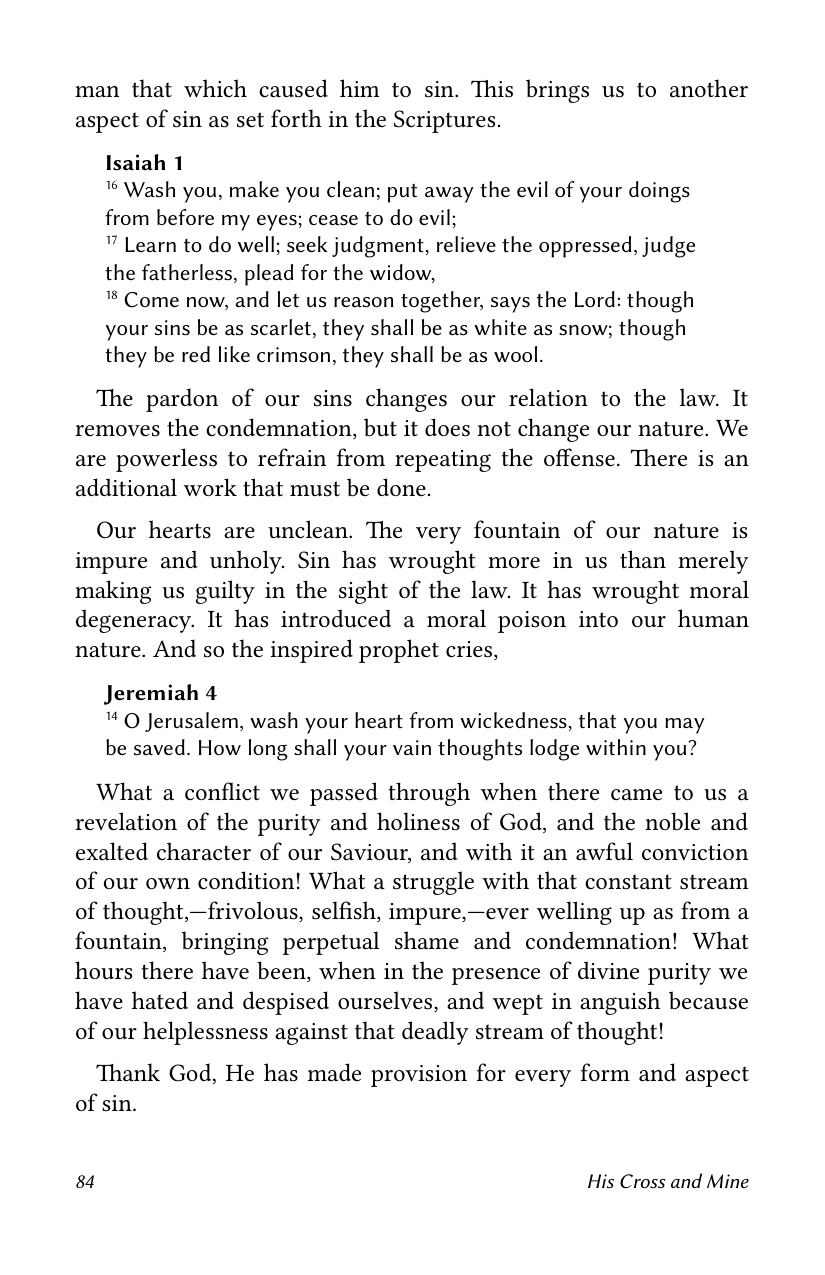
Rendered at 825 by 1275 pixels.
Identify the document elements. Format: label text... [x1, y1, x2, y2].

text 14 O Jerusalem, wash your heart from wickedness, that you may be saved. How long shall your vain thoughts lodge within you? [105, 708, 720, 761]
text What a conflict we passed through when there came to us a revelation of the purity and holiness of God, and the noble and exalted character of our Saviour, and with it an awful conviction of our own condition! What a struggle with that constant stream of thought,—frivolous, selfish, impure,—ever welling up as from a fountain, bringing perpetual shame and condemnation! What hours there have been, when in the presence of divine purity we have hated and despised ourselves, and wept in anguish because of our helplessness against that deadly stream of thought! [75, 778, 750, 1045]
text 16 Wash you, make you clean; put away the evil of your doings from before my eyes; cease to do evil; [105, 177, 720, 231]
text 17 Learn to do well; seek judgment, relieve the oppressed, judge the fatherless, plead for the widow, [105, 232, 720, 286]
text Our hearts are unclean. The very fountain of our nature is impure and unholy. Sin has wrought more in us than merely making us guilty in the sight of the law. It has wrought moral degeneracy. It has introduced a moral poison into our human nature. And so the inspired prophet cries, [75, 516, 750, 664]
text Thank God, He has made provision for every form and aspect of sin. [75, 1059, 750, 1117]
text 18 Come now, and let us reason together, says the Lord: though your sins be as scarlet, they shall be as white as snow; though they be red like crimson, they shall be as wool. [105, 287, 720, 368]
text Isaiah 1 [105, 150, 750, 176]
text The pardon of our sins changes our relation to the law. It removes the condemnation, but it does not change our nature. We are powerless to refrain from repeating the offense. There is an additional work that must be done. [75, 384, 750, 502]
text man that which caused him to sin. This brings us to another aspect of sin as set forth in the Scriptures. [75, 75, 750, 133]
text Jeremiah 4 [105, 680, 750, 706]
